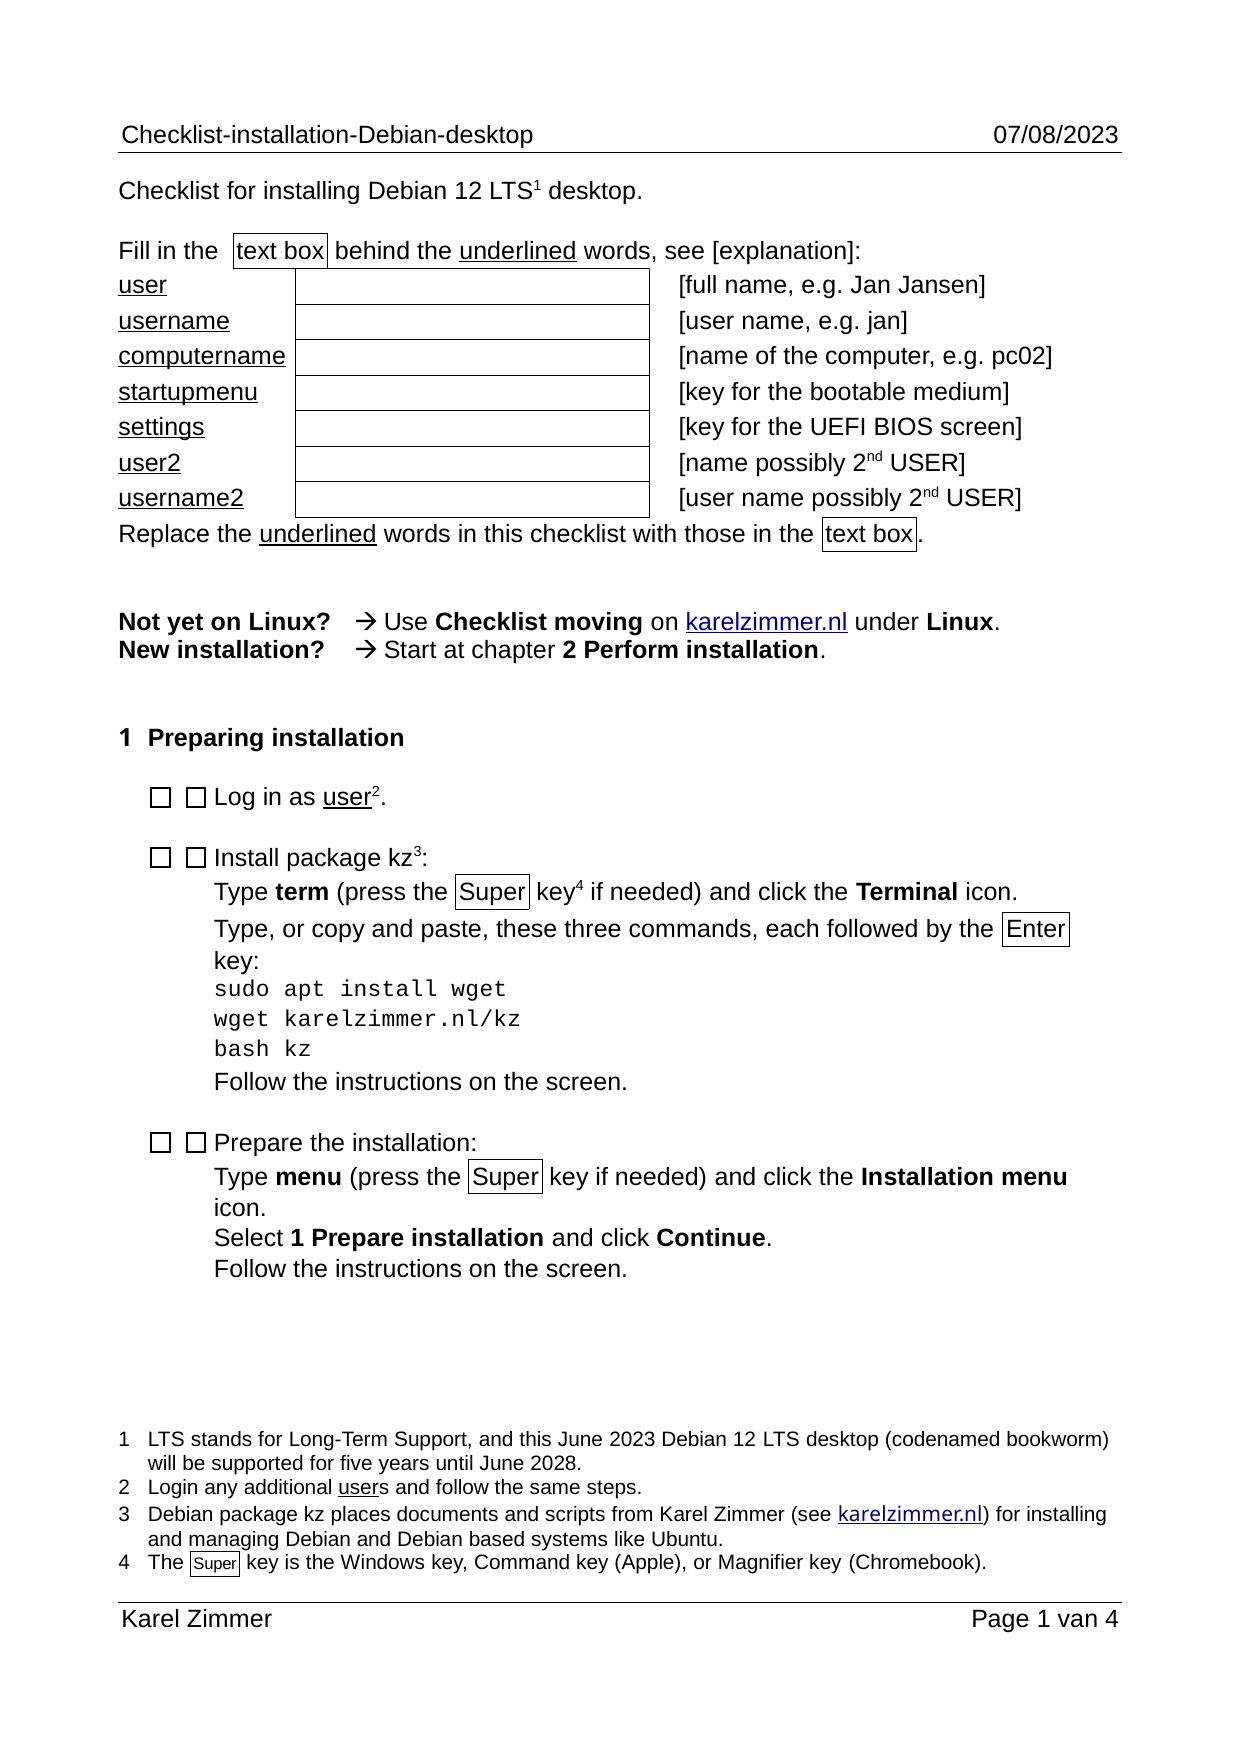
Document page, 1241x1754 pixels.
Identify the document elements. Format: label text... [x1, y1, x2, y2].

table_cell Prepare the installation: [213, 1128, 1122, 1158]
text text box [234, 234, 327, 268]
table_header [177, 782, 213, 812]
text USERname [118, 304, 295, 339]
text Not yet on Linux?  Use Checklist moving on karelzimmer.nl under Linux. [118, 608, 1122, 636]
text USERName2 [118, 481, 295, 517]
table_cell [142, 1223, 177, 1253]
table_cell [213, 1097, 1122, 1127]
table_cell [142, 1036, 177, 1067]
text [name of the computer, e.g. pc02] [650, 339, 1122, 375]
table_cell [177, 976, 213, 1006]
table_cell [177, 843, 213, 873]
table_cell [118, 813, 142, 843]
text [user name possibly 2nd USER] [650, 481, 1122, 517]
table_header [118, 782, 142, 812]
text [user name, e.g. jan] [650, 304, 1122, 339]
table_cell [177, 1006, 213, 1036]
table_cell [213, 813, 1122, 843]
table_cell [118, 976, 142, 1006]
table_cell [118, 843, 142, 873]
table_cell [177, 1158, 213, 1223]
text LTS stands for Long-Term Support, and this June 2023 Debian 12 LTS desktop (codenamed bookworm) will be supported for five years until June 2028. [118, 1423, 1122, 1475]
text USER2 [118, 446, 295, 481]
table_cell sudo apt install wget [213, 976, 1122, 1006]
table_cell Follow the instructions on the screen. [213, 1254, 1122, 1284]
table_cell [142, 843, 177, 873]
table_cell [177, 1254, 213, 1284]
text STARTupMEnU [118, 375, 295, 410]
text SETTINGS [118, 410, 295, 446]
table_cell [177, 910, 213, 976]
table_cell Type term (press the Super key if needed) and click the Terminal icon. [213, 873, 1122, 910]
text COMPUTERNAme [118, 339, 295, 375]
table_cell [142, 1254, 177, 1284]
text [key for the UEFI BIOS screen] [650, 410, 1122, 446]
table_cell [118, 1097, 142, 1127]
table_cell Follow the instructions on the screen. [213, 1067, 1122, 1097]
table_cell [177, 1036, 213, 1067]
table_cell [118, 1006, 142, 1036]
table_cell Install package kz: [213, 843, 1122, 873]
text [key for the bootable medium] [650, 375, 1122, 410]
table_cell [142, 1006, 177, 1036]
table_cell [177, 1223, 213, 1253]
text behind the underlined words, see [explanation]: [328, 233, 1122, 268]
table_cell [177, 813, 213, 843]
table_cell Type, or copy and paste, these three commands, each followed by the Enter key: [213, 910, 1122, 976]
table_header [142, 782, 177, 812]
table_cell [142, 910, 177, 976]
table_cell [118, 1223, 142, 1253]
table_cell [142, 1158, 177, 1223]
table_header Log in as USER. [213, 782, 1122, 812]
text user [118, 268, 295, 304]
table_cell [177, 1097, 213, 1127]
text Replace the underlined words in this checklist with those in the [118, 517, 822, 552]
table_cell [142, 873, 177, 910]
table_cell [142, 1067, 177, 1097]
text Fill in the [118, 233, 233, 268]
table_cell [142, 1128, 177, 1158]
table_cell [118, 910, 142, 976]
table_cell [118, 873, 142, 910]
table_cell Type menu (press the Super key if needed) and click the Installation menu icon. [213, 1158, 1122, 1223]
table_cell [118, 1158, 142, 1223]
table_cell bash kz [213, 1036, 1122, 1067]
text . [917, 517, 1122, 552]
table_cell [142, 813, 177, 843]
table_cell [118, 1036, 142, 1067]
table_cell [177, 1128, 213, 1158]
table_cell [118, 1254, 142, 1284]
table_cell [177, 1067, 213, 1097]
text [name possibly 2nd USER] [650, 446, 1122, 481]
table_cell [118, 1128, 142, 1158]
text [full name, e.g. Jan Jansen] [650, 268, 1122, 304]
list Preparing installation [118, 720, 1122, 754]
table_cell [118, 1067, 142, 1097]
text Checklist for installing Debian 12 LTS desktop. [118, 177, 1122, 205]
table_cell Select 1 Prepare installation and click Continue. [213, 1223, 1122, 1253]
table_cell [142, 976, 177, 1006]
text text box [823, 518, 916, 551]
table_cell [142, 1097, 177, 1127]
table_cell [177, 873, 213, 910]
text New installation?  Start at chapter 2 Perform installation. [118, 636, 1122, 664]
table_cell wget karelzimmer.nl/kz [213, 1006, 1122, 1036]
